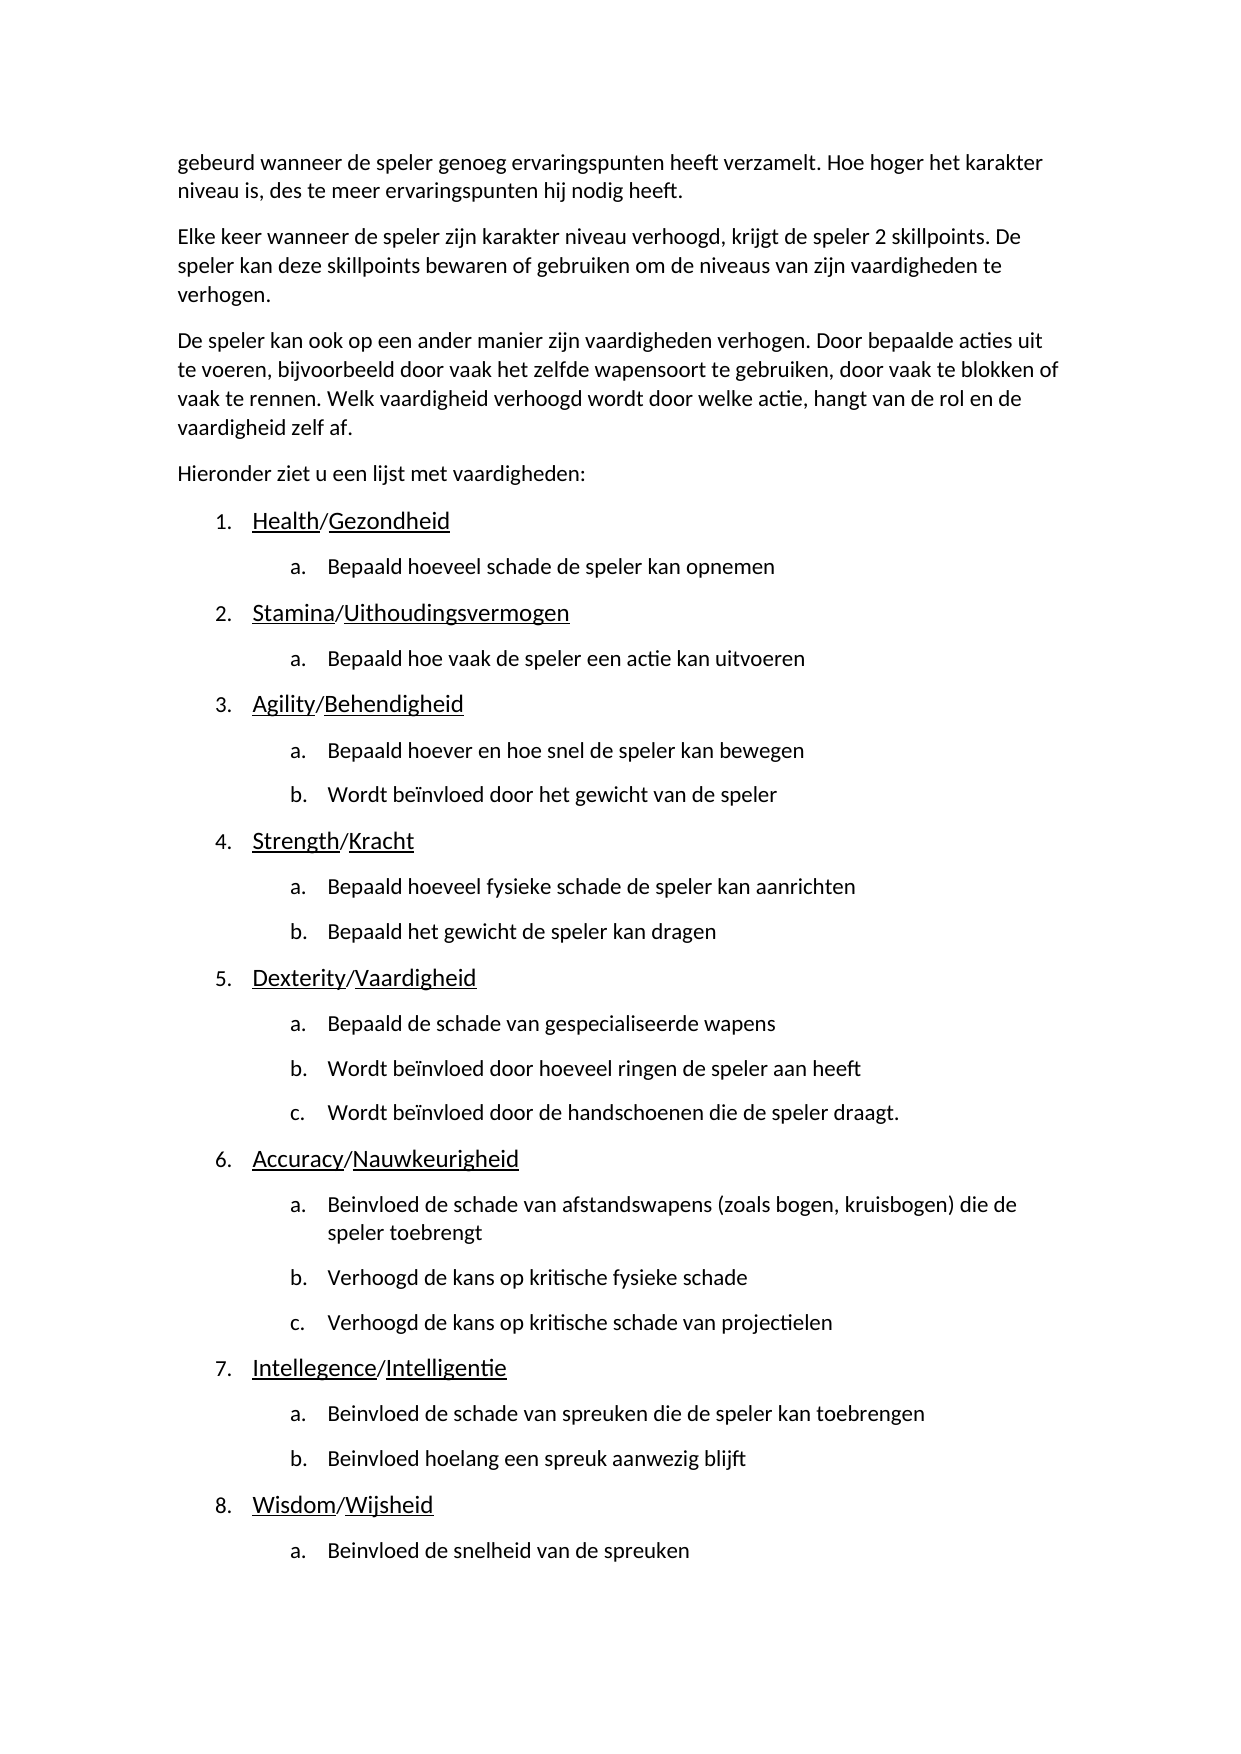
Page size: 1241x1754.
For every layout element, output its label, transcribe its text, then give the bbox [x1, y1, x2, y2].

text Elke keer wanneer de speler zijn karakter niveau verhoogd, krijgt de speler 2 skillpoints. De speler kan deze skillpoints bewaren of gebruiken om de niveaus van zijn vaardigheden te verhogen. [177, 222, 1063, 308]
list Wisdom/Wijsheid [215, 1489, 1063, 1519]
list Agility/Behendigheid [215, 689, 1063, 719]
list Bepaald hoeveel schade de speler kan opnemen [290, 552, 1063, 580]
text De speler kan ook op een ander manier zijn vaardigheden verhogen. Door bepaalde acties uit te voeren, bijvoorbeeld door vaak het zelfde wapensoort te gebruiken, door vaak te blokken of vaak te rennen. Welk vaardigheid verhoogd wordt door welke actie, hangt van de rol en de vaardigheid zelf af. [177, 326, 1063, 441]
list Beinvloed hoelang een spreuk aanwezig blijft [290, 1444, 1063, 1472]
text gebeurd wanneer de speler genoeg ervaringspunten heeft verzamelt. Hoe hoger het karakter niveau is, des te meer ervaringspunten hij nodig heeft. [177, 148, 1063, 205]
list Bepaald het gewicht de speler kan dragen [290, 917, 1063, 945]
list Dexterity/Vaardigheid [215, 962, 1063, 992]
list Wordt beïnvloed door hoeveel ringen de speler aan heeft [290, 1054, 1063, 1082]
list Bepaald de schade van gespecialiseerde wapens [290, 1009, 1063, 1037]
list Bepaald hoever en hoe snel de speler kan bewegen [290, 736, 1063, 764]
list Health/Gezondheid [215, 505, 1063, 535]
text Hieronder ziet u een lijst met vaardigheden: [177, 459, 1063, 487]
list Beinvloed de schade van spreuken die de speler kan toebrengen [290, 1399, 1063, 1427]
list Verhoogd de kans op kritische fysieke schade [290, 1263, 1063, 1291]
list Stamina/Uithoudingsvermogen [215, 597, 1063, 627]
list Verhoogd de kans op kritische schade van projectielen [290, 1308, 1063, 1336]
list Wordt beïnvloed door het gewicht van de speler [290, 781, 1063, 808]
list Bepaald hoeveel fysieke schade de speler kan aanrichten [290, 872, 1063, 900]
list Bepaald hoe vaak de speler een actie kan uitvoeren [290, 644, 1063, 672]
list Beinvloed de snelheid van de spreuken [290, 1536, 1063, 1564]
list Wordt beïnvloed door de handschoenen die de speler draagt. [290, 1098, 1063, 1126]
list Accuracy/Nauwkeurigheid [215, 1143, 1063, 1173]
list Beinvloed de schade van afstandswapens (zoals bogen, kruisbogen) die de speler toebrengt [290, 1190, 1063, 1246]
list Strength/Kracht [215, 825, 1063, 856]
list Intellegence/Intelligentie [215, 1352, 1063, 1383]
